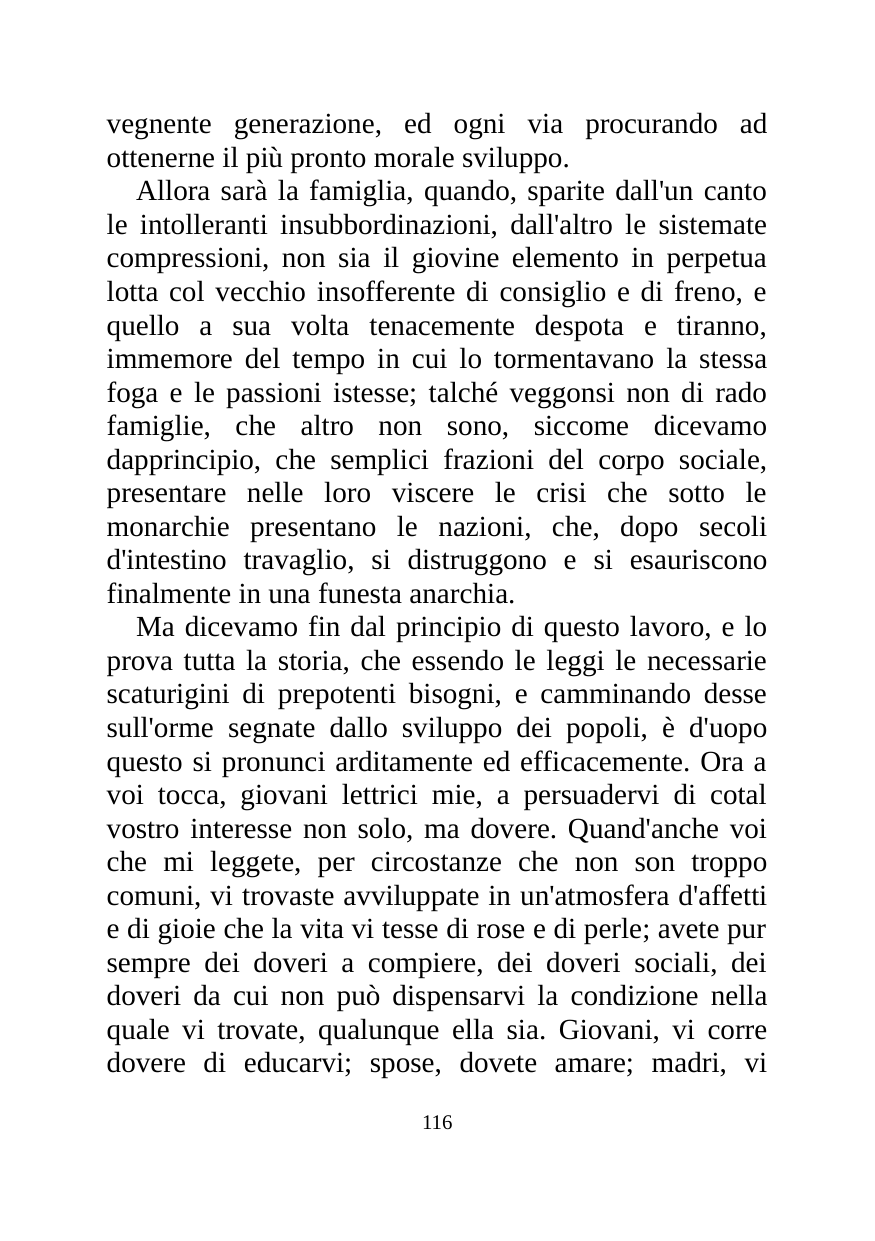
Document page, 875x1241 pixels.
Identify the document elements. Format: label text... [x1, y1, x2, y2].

text Allora sarà la famiglia, quando, sparite dall'un canto le intolleranti insubbordinazioni, dall'altro le sistemate compressioni, non sia il giovine elemento in perpetua lotta col vecchio insofferente di consiglio e di freno, e quello a sua volta tenacemente despota e tiranno, immemore del tempo in cui lo tormentavano la stessa foga e le passioni istesse; talché veggonsi non di rado famiglie, che altro non sono, siccome dicevamo dapprincipio, che semplici frazioni del corpo sociale, presentare nelle loro viscere le crisi che sotto le monarchie presentano le nazioni, che, dopo secoli d'intestino travaglio, si distruggono e si esauriscono finalmente in una funesta anarchia. [106, 173, 768, 609]
text vegnente generazione, ed ogni via procurando ad ottenerne il più pronto morale sviluppo. [106, 106, 768, 173]
text Ma dicevamo fin dal principio di questo lavoro, e lo prova tutta la storia, che essendo le leggi le necessarie scaturigini di prepotenti bisogni, e camminando desse sull'orme segnate dallo sviluppo dei popoli, è d'uopo questo si pronunci arditamente ed efficacemente. Ora a voi tocca, giovani lettrici mie, a persuadervi di cotal vostro interesse non solo, ma dovere. Quand'anche voi che mi leggete, per circostanze che non son troppo comuni, vi trovaste avviluppate in un'atmosfera d'affetti e di gioie che la vita vi tesse di rose e di perle; avete pur sempre dei doveri a compiere, dei doveri sociali, dei doveri da cui non può dispensarvi la condizione nella quale vi trovate, qualunque ella sia. Giovani, vi corre dovere di educarvi; spose, dovete amare; madri, vi [106, 609, 768, 1079]
